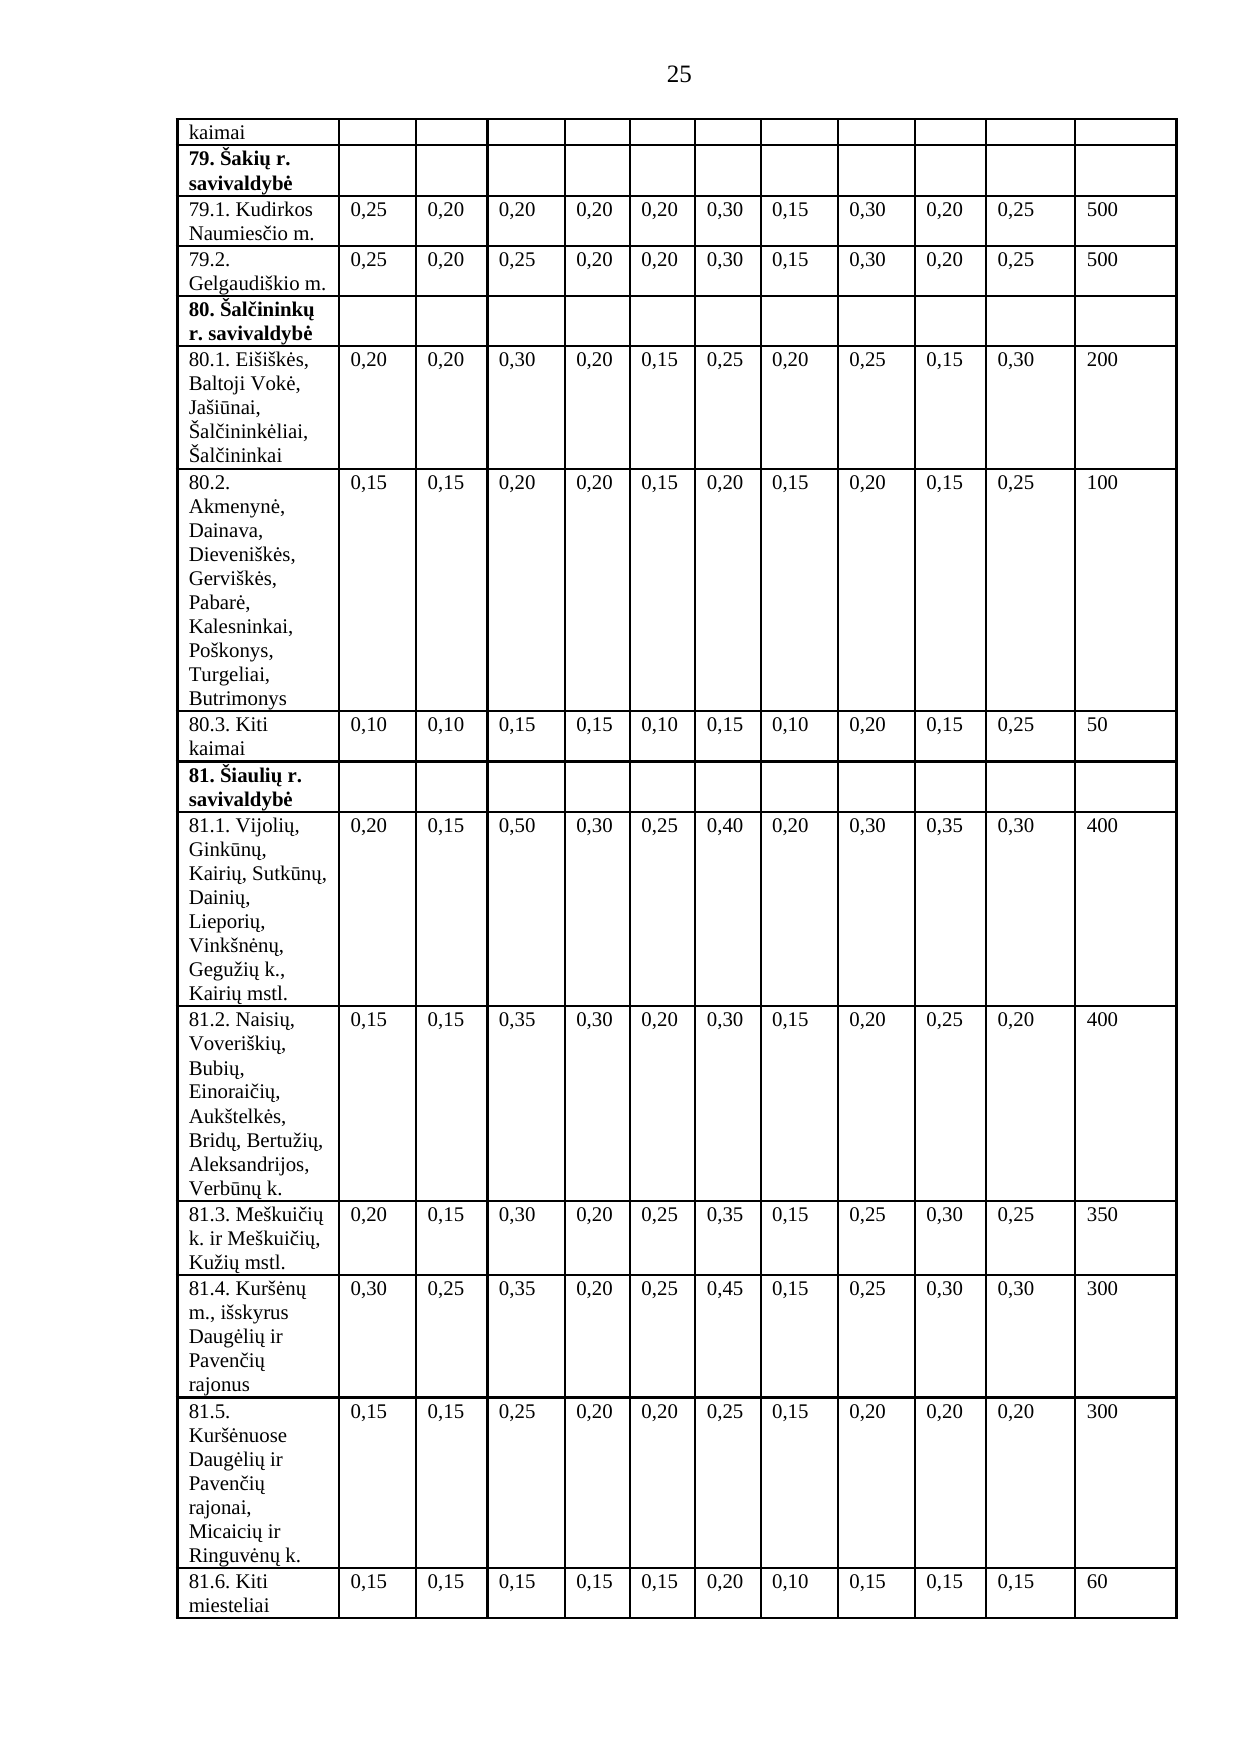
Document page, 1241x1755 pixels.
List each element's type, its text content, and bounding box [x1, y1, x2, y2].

table_cell 0,20 [566, 1202, 629, 1274]
table_cell [916, 297, 985, 345]
table_cell [916, 763, 985, 811]
table_cell 0,30 [489, 1202, 564, 1274]
table_cell 0,15 [762, 197, 837, 245]
table_cell 0,25 [839, 1202, 914, 1274]
table_cell [566, 120, 629, 144]
table_cell 300 [1076, 1276, 1175, 1396]
table_cell 350 [1076, 1202, 1175, 1274]
table_cell 0,25 [631, 813, 694, 1005]
table_cell 0,15 [916, 347, 985, 467]
table_cell 0,15 [631, 347, 694, 467]
table_cell 0,15 [631, 470, 694, 710]
table_cell [489, 120, 564, 144]
table_cell 0,25 [987, 247, 1074, 295]
table_cell 0,25 [340, 197, 415, 245]
table_cell 81.1. Vijolių, Ginkūnų, Kairių, Sutkūnų, Dainių, Lieporių, Vinkšnėnų, Gegužių k., Kairių mstl. [179, 813, 338, 1005]
table_cell 0,15 [417, 1569, 486, 1617]
table_cell 0,15 [762, 1202, 837, 1274]
table_cell [566, 763, 629, 811]
table_cell [762, 146, 837, 194]
table_cell 79.2. Gelgaudiškio m. [179, 247, 338, 295]
table_cell 0,20 [631, 247, 694, 295]
table_cell 0,30 [987, 1276, 1074, 1396]
table_cell 200 [1076, 347, 1175, 467]
table_cell 0,10 [340, 712, 415, 760]
table_cell 0,15 [340, 1569, 415, 1617]
table_cell [916, 120, 985, 144]
table_cell 0,25 [696, 1399, 760, 1567]
table_cell 0,20 [566, 1276, 629, 1396]
table_cell 0,35 [916, 813, 985, 1005]
table_cell 0,20 [839, 470, 914, 710]
table_cell 0,10 [762, 712, 837, 760]
table_cell [1076, 146, 1175, 194]
table_cell 0,10 [762, 1569, 837, 1617]
table_cell 0,20 [916, 1399, 985, 1567]
table_cell 0,25 [987, 197, 1074, 245]
table_cell 0,15 [631, 1569, 694, 1617]
table_cell 0,30 [839, 813, 914, 1005]
table_cell [489, 297, 564, 345]
table_cell 0,20 [839, 1007, 914, 1200]
table_cell [340, 146, 415, 194]
table_cell [417, 297, 486, 345]
table_cell [696, 120, 760, 144]
table_cell 0,45 [696, 1276, 760, 1396]
table_cell 0,15 [566, 712, 629, 760]
table_cell 80.2. Akmenynė, Dainava, Dieveniškės, Gerviškės, Pabarė, Kalesninkai, Poškonys, Turgeliai, Butrimonys [179, 470, 338, 710]
table_cell 81.3. Meškuičių k. ir Meškuičių, Kužių mstl. [179, 1202, 338, 1274]
table_cell [340, 763, 415, 811]
table_cell [631, 763, 694, 811]
table_cell [839, 120, 914, 144]
table_cell 0,10 [631, 712, 694, 760]
table_cell 0,30 [839, 247, 914, 295]
table_cell 0,15 [916, 470, 985, 710]
table_cell [762, 120, 837, 144]
table_cell 0,25 [631, 1202, 694, 1274]
table_cell 80. Šalčininkų r. savivaldybė [179, 297, 338, 345]
table_cell [696, 297, 760, 345]
table_cell [417, 120, 486, 144]
table_cell 0,20 [489, 197, 564, 245]
table_cell 81. Šiaulių r. savivaldybė [179, 763, 338, 811]
table_cell 0,20 [417, 347, 486, 467]
table_cell 81.2. Naisių, Voveriškių, Bubių, Einoraičių, Aukštelkės, Bridų, Bertužių, Aleksandrijos, Verbūnų k. [179, 1007, 338, 1200]
table_cell 0,25 [987, 470, 1074, 710]
table_cell 0,15 [762, 1276, 837, 1396]
table_cell 0,40 [696, 813, 760, 1005]
table_cell [696, 146, 760, 194]
table_cell [987, 297, 1074, 345]
table_cell 0,25 [489, 1399, 564, 1567]
table_cell 0,30 [916, 1202, 985, 1274]
table_cell [417, 146, 486, 194]
table_cell 100 [1076, 470, 1175, 710]
table_cell 0,20 [417, 197, 486, 245]
table_cell 0,10 [417, 712, 486, 760]
table_cell 0,15 [417, 1007, 486, 1200]
table_cell 0,30 [696, 197, 760, 245]
table_cell 0,20 [631, 1399, 694, 1567]
table_cell 60 [1076, 1569, 1175, 1617]
table_cell 0,30 [696, 247, 760, 295]
table_cell [762, 763, 837, 811]
table_cell 0,20 [417, 247, 486, 295]
table_cell 0,20 [762, 813, 837, 1005]
table_cell 0,15 [762, 470, 837, 710]
table_cell 0,20 [566, 247, 629, 295]
table_cell 0,20 [916, 247, 985, 295]
table_cell 0,25 [839, 1276, 914, 1396]
table_cell 0,15 [489, 1569, 564, 1617]
table_cell 0,35 [489, 1007, 564, 1200]
table_cell [566, 146, 629, 194]
table_cell 0,25 [631, 1276, 694, 1396]
table_cell 0,15 [417, 1202, 486, 1274]
table_cell 0,20 [631, 1007, 694, 1200]
table_cell 50 [1076, 712, 1175, 760]
table_cell 80.1. Eišiškės, Baltoji Vokė, Jašiūnai, Šalčininkėliai, Šalčininkai [179, 347, 338, 467]
table_cell 80.3. Kiti kaimai [179, 712, 338, 760]
table_cell 0,20 [340, 1202, 415, 1274]
table_cell 0,30 [696, 1007, 760, 1200]
table_cell kaimai [179, 120, 338, 144]
table_cell 0,15 [566, 1569, 629, 1617]
table_cell [631, 120, 694, 144]
table_cell [839, 763, 914, 811]
table_cell 0,20 [340, 347, 415, 467]
table_cell 0,20 [566, 1399, 629, 1567]
table_cell [1076, 763, 1175, 811]
table_cell 0,15 [696, 712, 760, 760]
table_cell 0,20 [566, 197, 629, 245]
table_cell 79. Šakių r. savivaldybė [179, 146, 338, 194]
table_cell 400 [1076, 1007, 1175, 1200]
table_cell 0,20 [839, 712, 914, 760]
table_cell 79.1. Kudirkos Naumiesčio m. [179, 197, 338, 245]
table_cell [1076, 297, 1175, 345]
table_cell 400 [1076, 813, 1175, 1005]
table_cell [696, 763, 760, 811]
table_cell 0,15 [916, 1569, 985, 1617]
table_cell 0,15 [987, 1569, 1074, 1617]
table_cell [1076, 120, 1175, 144]
table_cell 0,35 [696, 1202, 760, 1274]
table_cell 0,20 [916, 197, 985, 245]
table_cell 0,25 [340, 247, 415, 295]
table_cell 0,15 [762, 1399, 837, 1567]
table_cell 0,15 [839, 1569, 914, 1617]
table_cell 0,30 [566, 813, 629, 1005]
table_cell [987, 146, 1074, 194]
table_cell [987, 120, 1074, 144]
table_cell 0,20 [631, 197, 694, 245]
table_cell 0,25 [489, 247, 564, 295]
table_cell 0,30 [566, 1007, 629, 1200]
table_cell 0,20 [340, 813, 415, 1005]
table_cell 0,15 [417, 1399, 486, 1567]
table_cell 81.4. Kuršėnų m., išskyrus Daugėlių ir Pavenčių rajonus [179, 1276, 338, 1396]
table_cell 300 [1076, 1399, 1175, 1567]
table_cell 0,30 [839, 197, 914, 245]
table_cell 0,20 [839, 1399, 914, 1567]
table_cell 500 [1076, 247, 1175, 295]
table_cell 0,20 [762, 347, 837, 467]
table_cell [340, 120, 415, 144]
table_cell 0,15 [762, 1007, 837, 1200]
table_cell [489, 763, 564, 811]
table_cell 0,15 [340, 1399, 415, 1567]
table_cell 0,15 [762, 247, 837, 295]
table_cell [489, 146, 564, 194]
table_cell 500 [1076, 197, 1175, 245]
table_cell [417, 763, 486, 811]
table_cell [987, 763, 1074, 811]
table_cell [916, 146, 985, 194]
table_cell 0,20 [696, 470, 760, 710]
table_cell 0,30 [489, 347, 564, 467]
table_cell 81.5. Kuršėnuose Daugėlių ir Pavenčių rajonai, Micaicių ir Ringuvėnų k. [179, 1399, 338, 1567]
table_cell [631, 146, 694, 194]
table_cell 0,15 [489, 712, 564, 760]
table_cell 0,30 [916, 1276, 985, 1396]
table_cell 0,25 [417, 1276, 486, 1396]
table_cell [839, 146, 914, 194]
table_cell 0,20 [696, 1569, 760, 1617]
table_cell 0,25 [696, 347, 760, 467]
table_cell 0,15 [417, 470, 486, 710]
table_cell 0,15 [916, 712, 985, 760]
table_cell [340, 297, 415, 345]
table_cell 0,20 [987, 1399, 1074, 1567]
table_cell [839, 297, 914, 345]
table_cell 0,30 [340, 1276, 415, 1396]
table_cell 0,20 [566, 347, 629, 467]
table_cell 0,30 [987, 347, 1074, 467]
table_cell 0,50 [489, 813, 564, 1005]
table_cell 0,20 [489, 470, 564, 710]
table_cell 0,15 [417, 813, 486, 1005]
table_cell [762, 297, 837, 345]
table_cell 0,35 [489, 1276, 564, 1396]
table_cell 0,20 [987, 1007, 1074, 1200]
table_cell 0,25 [916, 1007, 985, 1200]
table_cell [631, 297, 694, 345]
table_cell 0,15 [340, 470, 415, 710]
table_cell 81.6. Kiti miesteliai [179, 1569, 338, 1617]
table_cell 0,25 [987, 712, 1074, 760]
table_cell 0,25 [987, 1202, 1074, 1274]
table_cell 0,15 [340, 1007, 415, 1200]
table_cell 0,25 [839, 347, 914, 467]
table_cell 0,20 [566, 470, 629, 710]
table_cell [566, 297, 629, 345]
table_cell 0,30 [987, 813, 1074, 1005]
